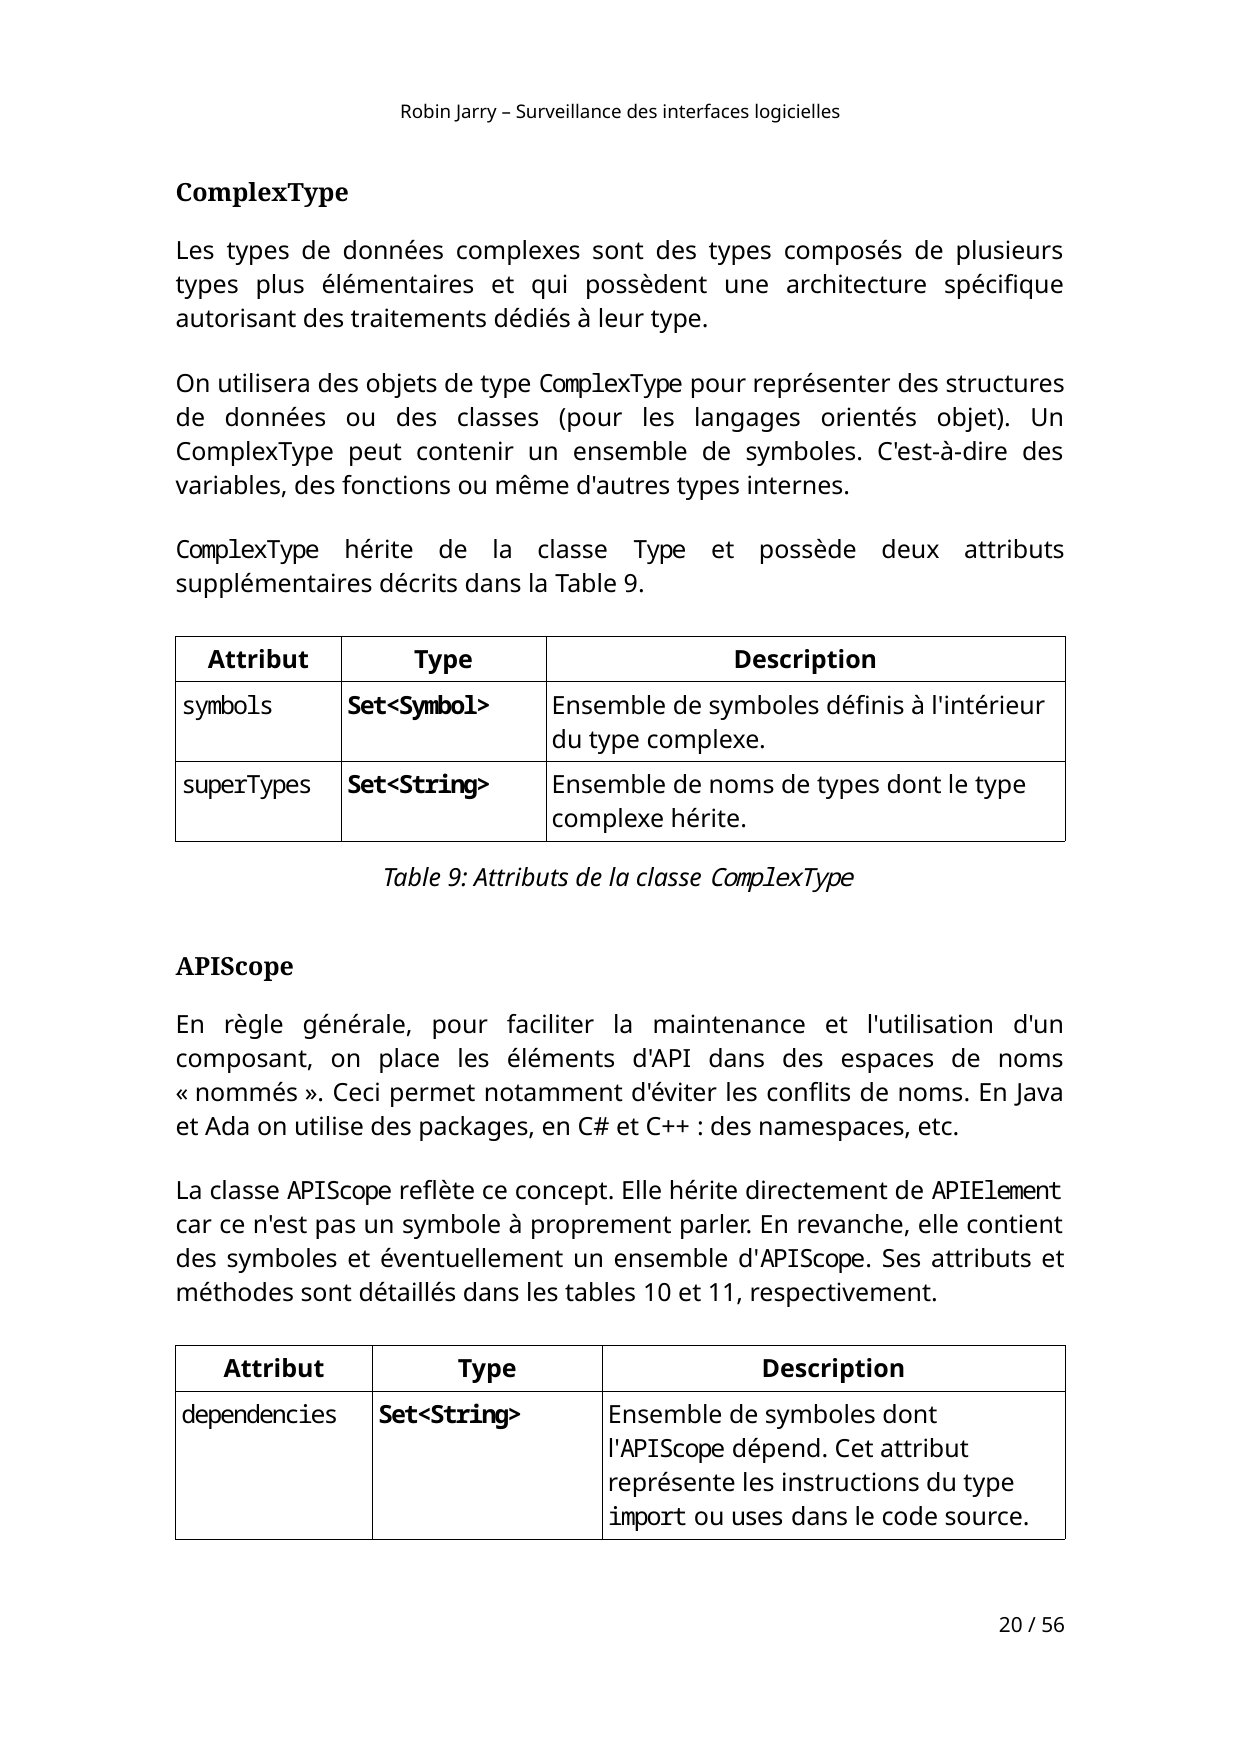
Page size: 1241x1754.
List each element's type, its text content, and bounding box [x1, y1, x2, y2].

table_cell symbols [176, 682, 341, 761]
subtitle APIScope [175, 948, 1065, 982]
table_cell Set<String> [373, 1392, 602, 1538]
text Table 9: Attributs de la classe ComplexType [175, 859, 1065, 893]
table_header Type [342, 637, 546, 681]
table_header Attribut [176, 1346, 372, 1391]
table_header Description [547, 637, 1065, 681]
table_cell Ensemble de symboles définis à l'intérieur du type complexe. [547, 682, 1065, 761]
table_header Type [373, 1346, 602, 1391]
table_cell Set<Symbol> [342, 682, 546, 761]
table_cell Ensemble de noms de types dont le type complexe hérite. [547, 762, 1065, 841]
text Les types de données complexes sont des types composés de plusieurs types plus élémentaires et qui possèdent une architecture spécifique autorisant des traitements dédiés à leur type. [175, 233, 1065, 335]
table_header Attribut [176, 637, 341, 681]
text ComplexType hérite de la classe Type et possède deux attributs supplémentaires décrits dans la Table 9. [175, 532, 1065, 600]
text En règle générale, pour faciliter la maintenance et l'utilisation d'un composant, on place les éléments d'API dans des espaces de noms « nommés ». Ceci permet notamment d'éviter les conflits de noms. En Java et Ada on utilise des packages, en C# et C++ : des namespaces, etc. [175, 1006, 1065, 1143]
table_cell superTypes [176, 762, 341, 841]
table_cell Ensemble de symboles dont l'APIScope dépend. Cet attribut représente les instructions du type import ou uses dans le code source. [603, 1392, 1065, 1538]
text La classe APIScope reflète ce concept. Elle hérite directement de APIElement car ce n'est pas un symbole à proprement parler. En revanche, elle contient des symboles et éventuellement un ensemble d'APIScope. Ses attributs et méthodes sont détaillés dans les tables 10 et 11, respectivement. [175, 1173, 1065, 1309]
subtitle ComplexType [175, 175, 1065, 209]
text On utilisera des objets de type ComplexType pour représenter des structures de données ou des classes (pour les langages orientés objet). Un ComplexType peut contenir un ensemble de symboles. C'est-à-dire des variables, des fonctions ou même d'autres types internes. [175, 365, 1065, 502]
table_cell dependencies [176, 1392, 372, 1538]
table_cell Set<String> [342, 762, 546, 841]
table_header Description [603, 1346, 1065, 1391]
